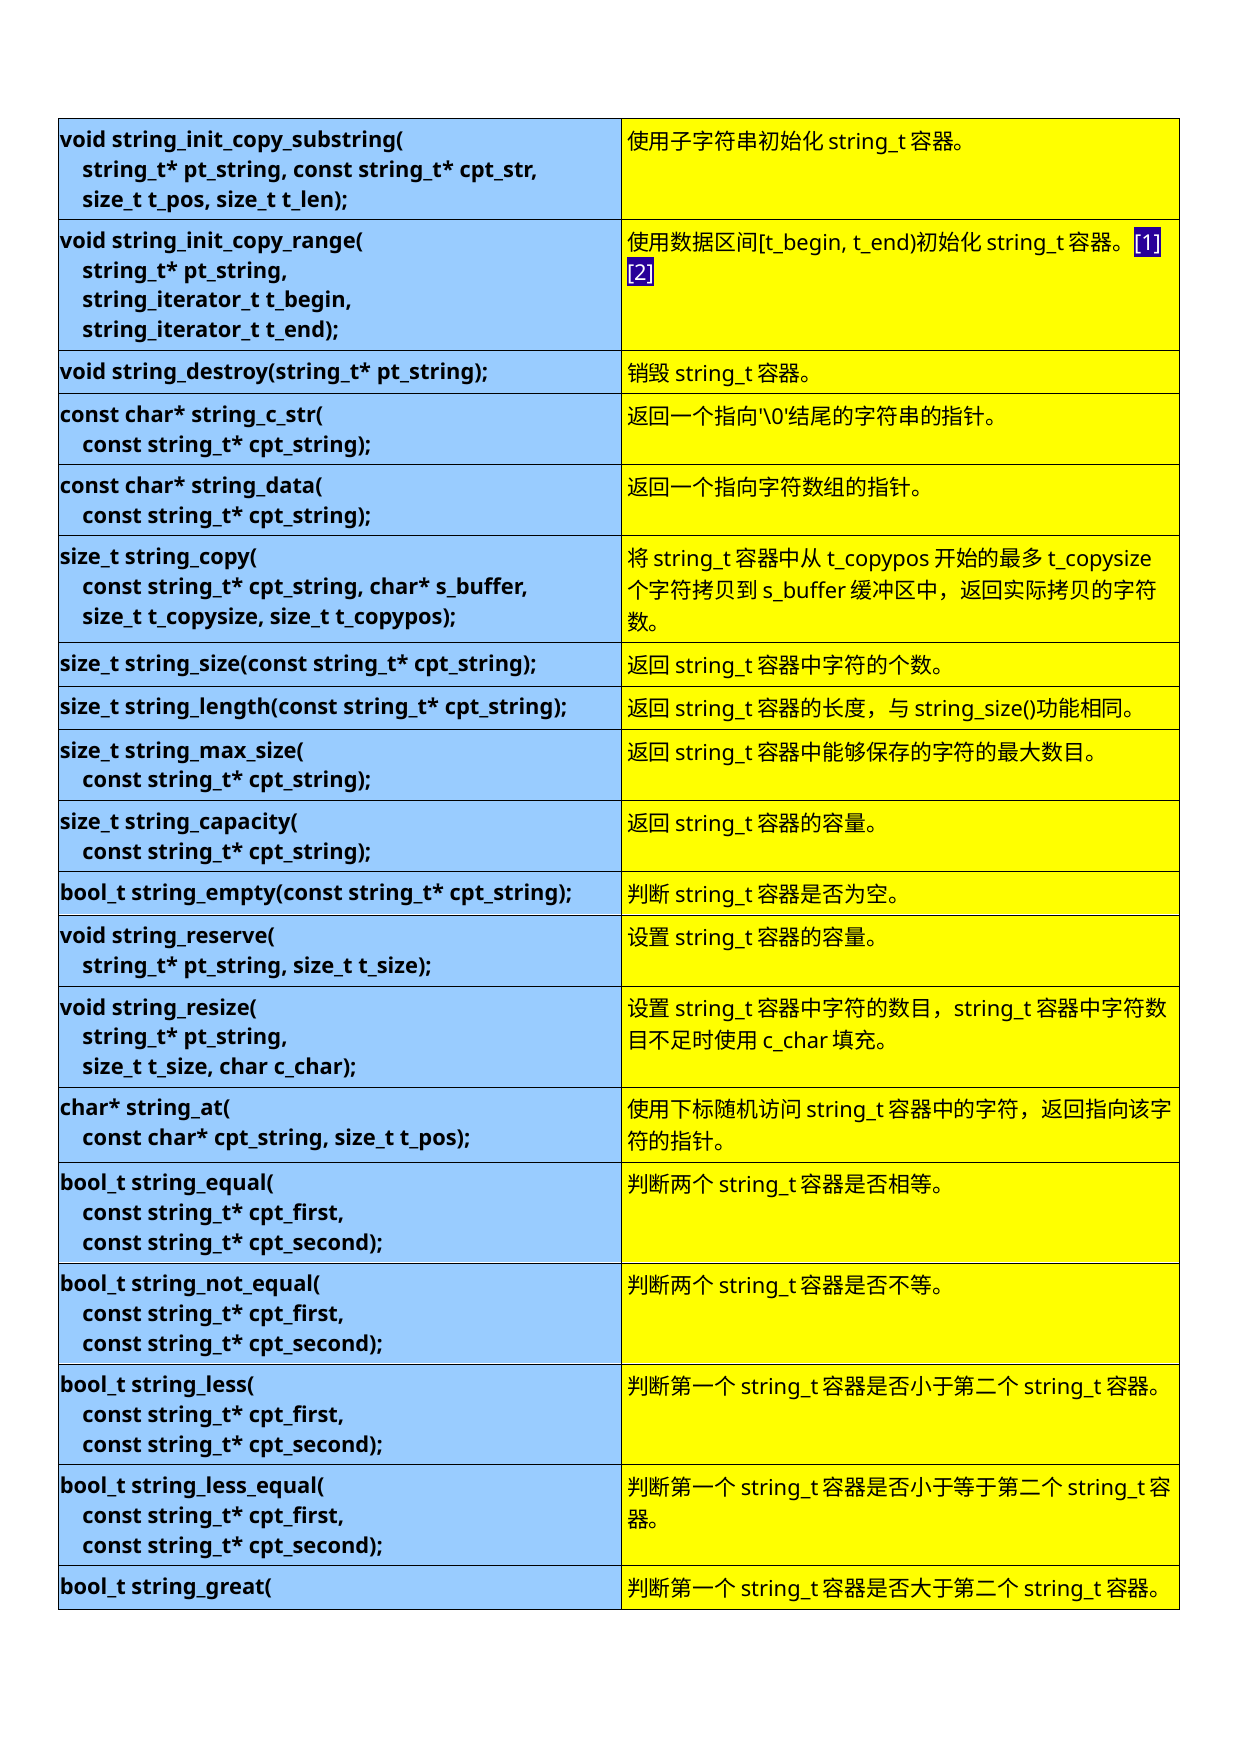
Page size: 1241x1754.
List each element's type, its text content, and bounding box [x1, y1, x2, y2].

table_cell 使用子字符串初始化string_t容器。 [622, 119, 1179, 219]
table_cell 判断两个string_t容器是否相等。 [622, 1163, 1179, 1262]
table_cell const char* string_data( const string_t* cpt_string); [59, 465, 621, 535]
table_cell 返回一个指向字符数组的指针。 [622, 465, 1179, 535]
table_cell 判断第一个string_t容器是否大于第二个string_t容器。 [622, 1566, 1179, 1609]
table_cell 设置string_t容器的容量。 [622, 916, 1179, 986]
table_cell size_t string_capacity( const string_t* cpt_string); [59, 801, 621, 871]
table_cell 返回string_t容器的长度，与string_size()功能相同。 [622, 687, 1179, 729]
table_cell void string_destroy(string_t* pt_string); [59, 351, 621, 393]
table_cell const char* string_c_str( const string_t* cpt_string); [59, 394, 621, 464]
table_cell 返回string_t容器中能够保存的字符的最大数目。 [622, 730, 1179, 800]
table_cell size_t string_copy( const string_t* cpt_string, char* s_buffer, size_t t_copysize, size_t t_copypos); [59, 536, 621, 642]
table_cell void string_resize( string_t* pt_string, size_t t_size, char c_char); [59, 987, 621, 1087]
table_cell 判断两个string_t容器是否不等。 [622, 1264, 1179, 1363]
table_cell size_t string_length(const string_t* cpt_string); [59, 687, 621, 729]
table_cell 销毁string_t容器。 [622, 351, 1179, 393]
table_cell bool_t string_empty(const string_t* cpt_string); [59, 872, 621, 914]
table_cell bool_t string_less( const string_t* cpt_first, const string_t* cpt_second); [59, 1365, 621, 1464]
table_cell 使用下标随机访问string_t容器中的字符，返回指向该字符的指针。 [622, 1088, 1179, 1162]
table_cell char* string_at( const char* cpt_string, size_t t_pos); [59, 1088, 621, 1162]
table_cell 设置string_t容器中字符的数目，string_t容器中字符数目不足时使用c_char填充。 [622, 987, 1179, 1087]
table_cell 使用数据区间[t_begin, t_end)初始化string_t容器。[1][2] [622, 220, 1179, 350]
table_cell bool_t string_great( [59, 1566, 621, 1609]
table_cell 将string_t容器中从t_copypos开始的最多t_copysize个字符拷贝到s_buffer缓冲区中，返回实际拷贝的字符数。 [622, 536, 1179, 642]
table_cell 判断string_t容器是否为空。 [622, 872, 1179, 914]
table_cell bool_t string_less_equal( const string_t* cpt_first, const string_t* cpt_second); [59, 1465, 621, 1565]
table_cell 返回string_t容器的容量。 [622, 801, 1179, 871]
table_cell 返回一个指向'\0'结尾的字符串的指针。 [622, 394, 1179, 464]
table_cell size_t string_size(const string_t* cpt_string); [59, 643, 621, 686]
table_cell void string_init_copy_substring( string_t* pt_string, const string_t* cpt_str, size_t t_pos, size_t t_len); [59, 119, 621, 219]
table_cell 判断第一个string_t容器是否小于第二个string_t容器。 [622, 1365, 1179, 1464]
table_cell bool_t string_not_equal( const string_t* cpt_first, const string_t* cpt_second); [59, 1264, 621, 1363]
table_cell 判断第一个string_t容器是否小于等于第二个string_t容器。 [622, 1465, 1179, 1565]
table_cell size_t string_max_size( const string_t* cpt_string); [59, 730, 621, 800]
table_cell void string_reserve( string_t* pt_string, size_t t_size); [59, 916, 621, 986]
table_cell 返回string_t容器中字符的个数。 [622, 643, 1179, 686]
table_cell void string_init_copy_range( string_t* pt_string, string_iterator_t t_begin, string_iterator_t t_end); [59, 220, 621, 350]
table_cell bool_t string_equal( const string_t* cpt_first, const string_t* cpt_second); [59, 1163, 621, 1262]
